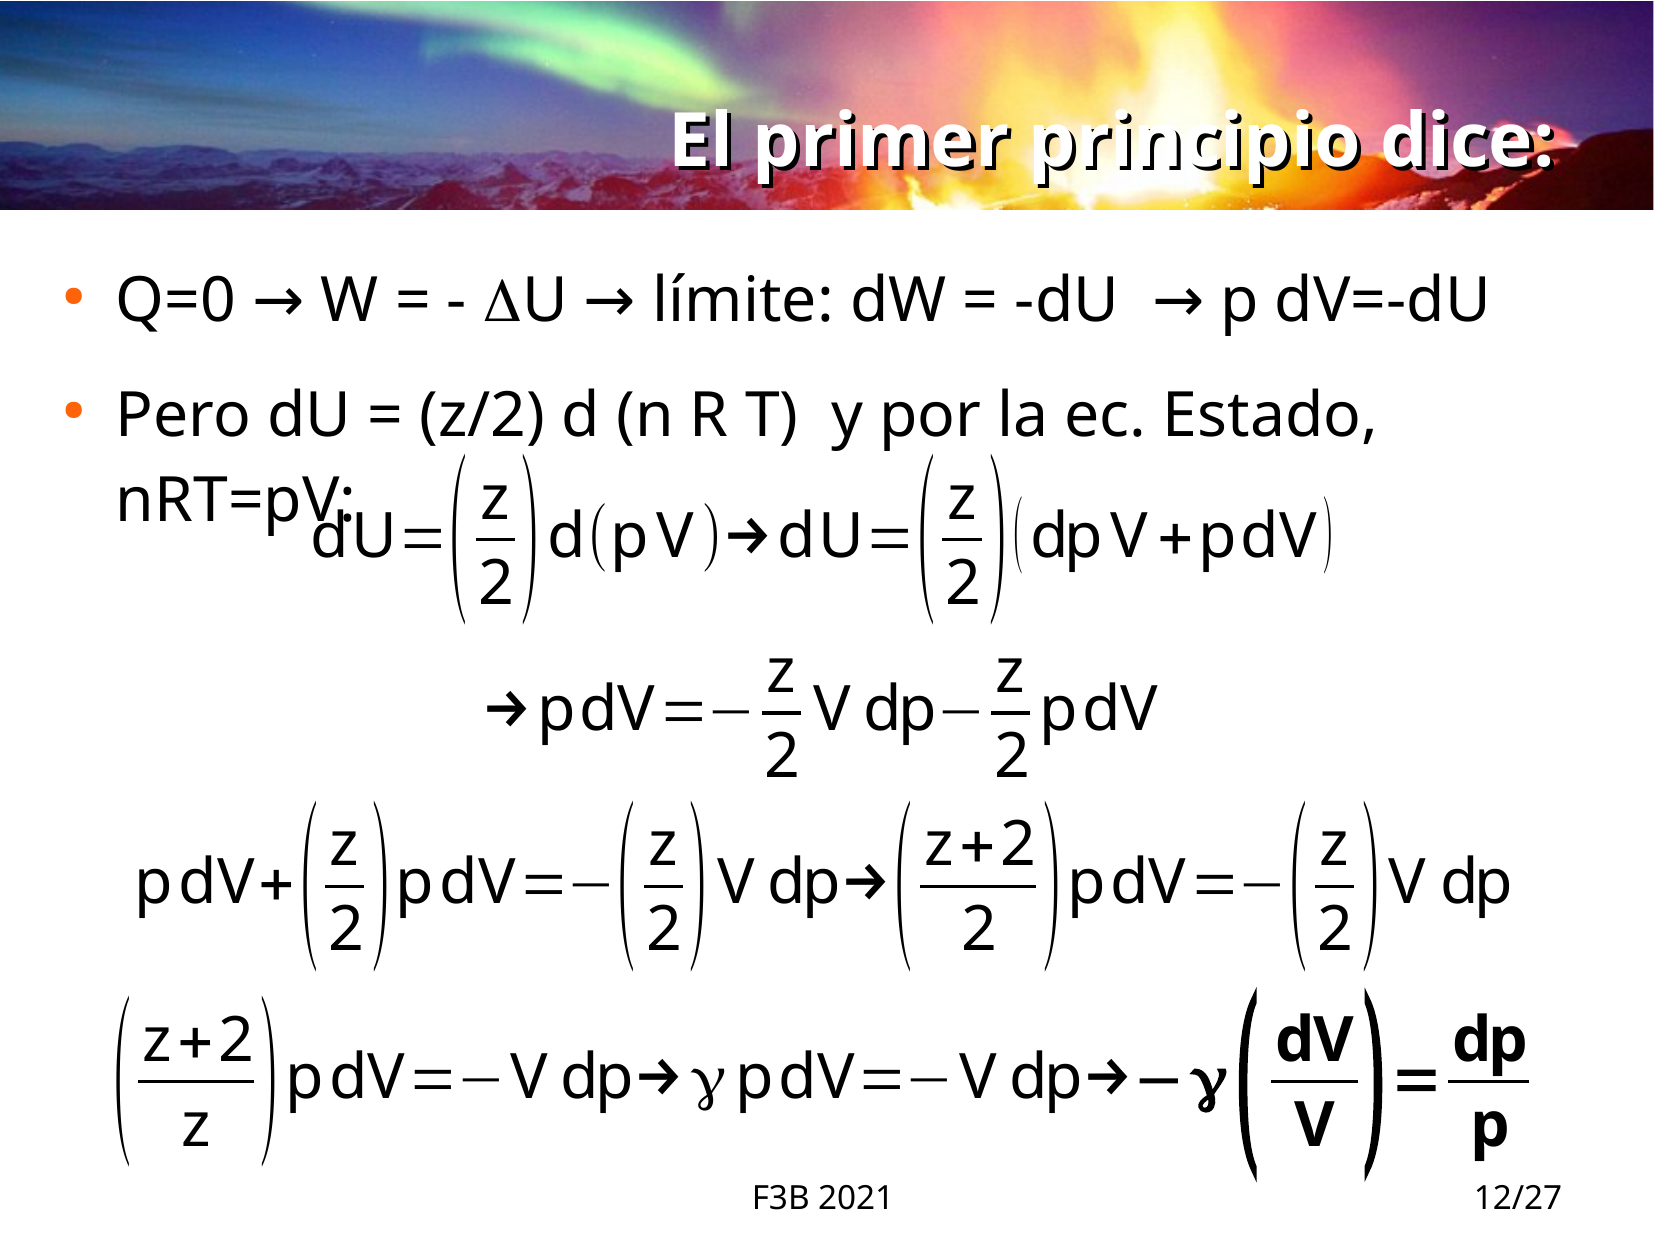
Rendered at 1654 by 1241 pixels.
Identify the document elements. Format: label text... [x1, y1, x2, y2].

chart [105, 450, 1539, 1185]
list Q=0 → W = - DU → límite: dW = -dU → p dV=-dU Pero dU = (z/2) d (n R T) y por la ec. Estado, nRT=pV: [45, 255, 1606, 1156]
title El primer principio dice: [86, 49, 1576, 226]
picture [0, 1, 1654, 210]
